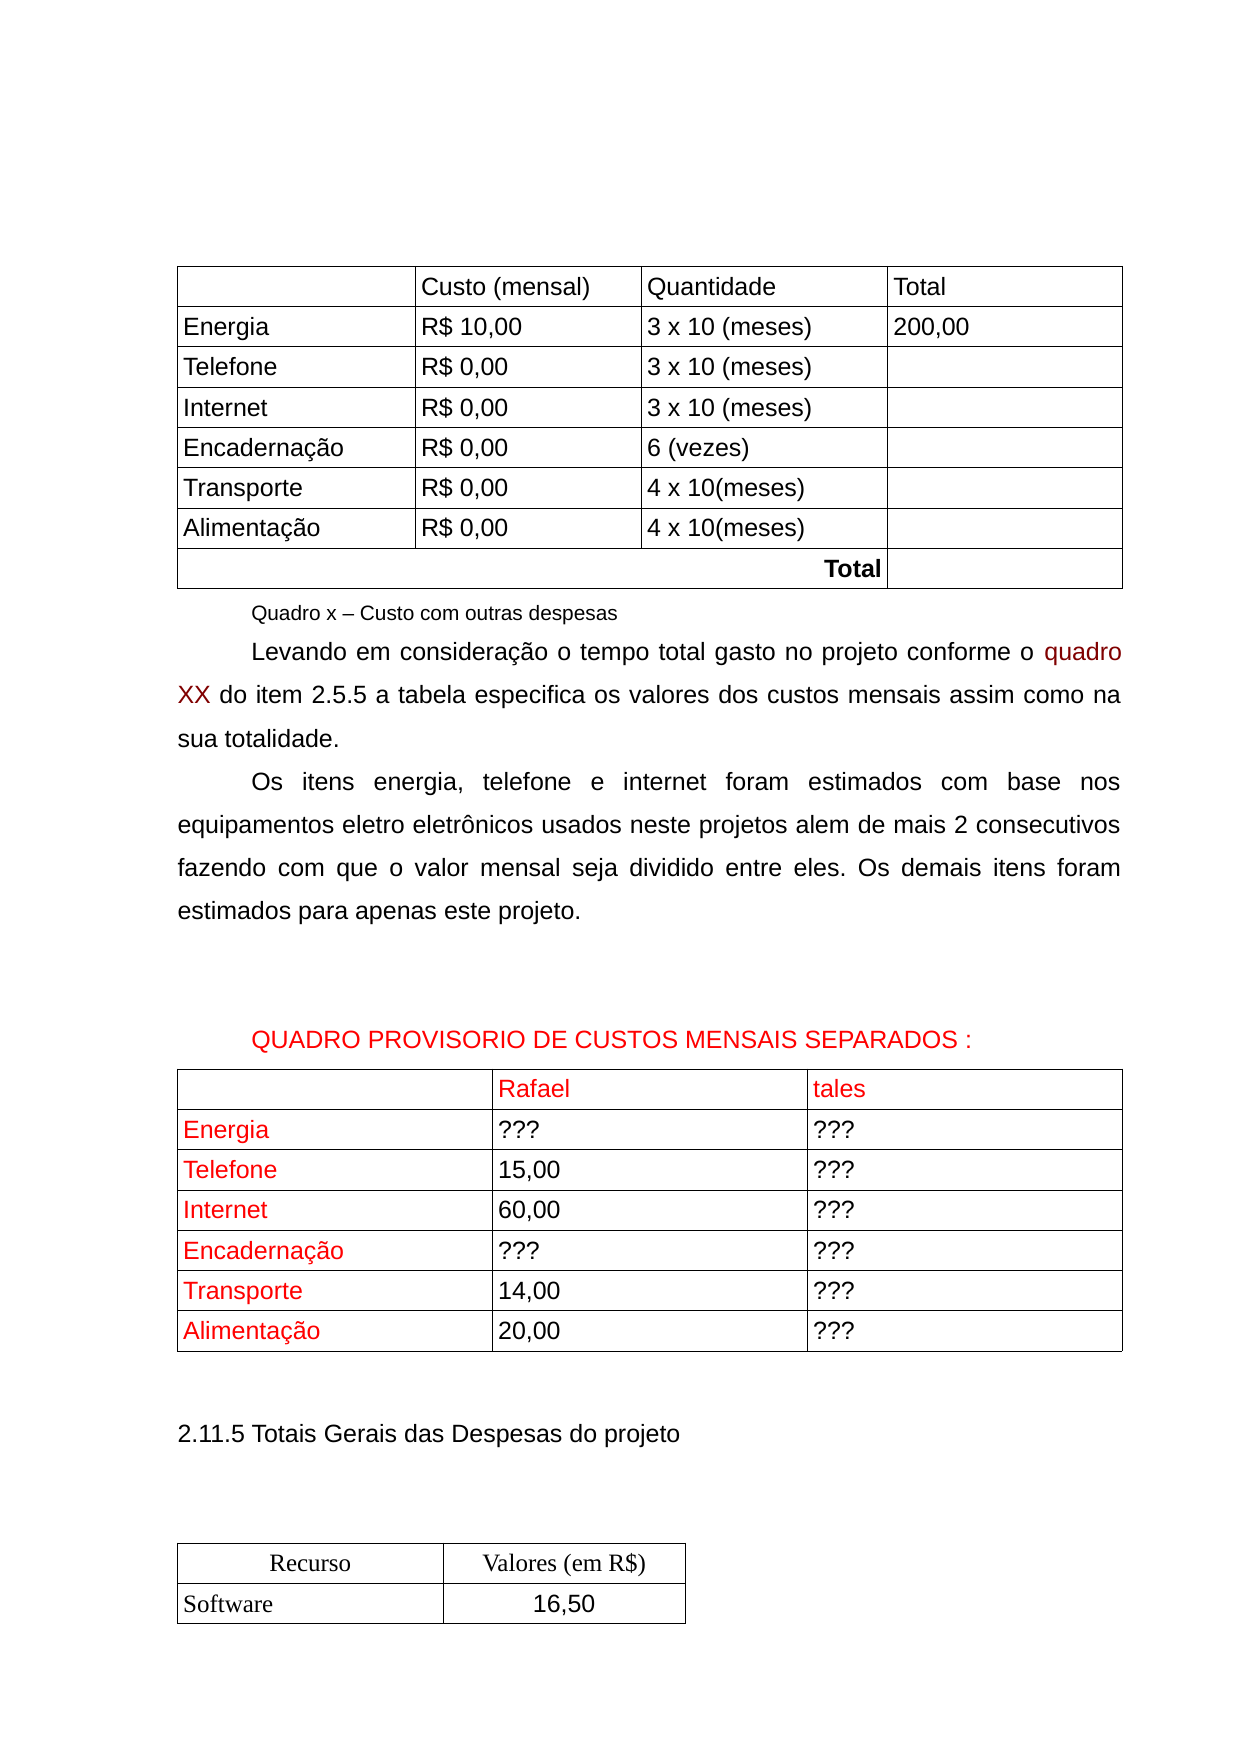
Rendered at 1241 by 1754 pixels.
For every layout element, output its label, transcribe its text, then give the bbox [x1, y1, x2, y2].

table_cell Total [888, 267, 1122, 306]
text QUADRO PROVISORIO DE CUSTOS MENSAIS SEPARADOS : [177, 1025, 1122, 1054]
table_cell 3 x 10 (meses) [642, 347, 887, 387]
table_cell Custo (mensal) [416, 267, 641, 306]
table_cell Telefone [178, 347, 415, 387]
table_cell R$ 0,00 [416, 347, 641, 387]
table_cell 3 x 10 (meses) [642, 388, 887, 427]
table_cell ??? [808, 1271, 1122, 1310]
table_cell Alimentação [178, 1311, 492, 1351]
table_cell ??? [808, 1231, 1122, 1270]
table_cell 3 x 10 (meses) [642, 307, 887, 346]
table_cell Quantidade [642, 267, 887, 306]
text Levando em consideração o tempo total gasto no projeto conforme o quadro XX do item 2.5.5 a tabela especifica os valores dos custos mensais assim como na sua totalidade. [177, 637, 1122, 752]
table_cell 14,00 [493, 1271, 807, 1310]
table_cell [888, 549, 1122, 588]
table_header Valores (em R$) [444, 1544, 685, 1583]
table_cell 20,00 [493, 1311, 807, 1351]
table_cell Encadernação [178, 428, 415, 467]
table_header tales [808, 1070, 1122, 1109]
text Os itens energia, telefone e internet foram estimados com base nos equipamentos eletro eletrônicos usados neste projetos alem de mais 2 consecutivos fazendo com que o valor mensal seja dividido entre eles. Os demais itens foram estimados para apenas este projeto. [177, 767, 1122, 925]
table_header Rafael [493, 1070, 807, 1109]
table_cell R$ 0,00 [416, 509, 641, 548]
table_cell [888, 509, 1122, 548]
table_cell 200,00 [888, 307, 1122, 346]
table_cell Alimentação [178, 509, 415, 548]
table_cell 6 (vezes) [642, 428, 887, 467]
table_cell ??? [808, 1311, 1122, 1351]
table_cell R$ 10,00 [416, 307, 641, 346]
table_cell [178, 267, 415, 306]
table_cell ??? [808, 1191, 1122, 1230]
table_cell ??? [493, 1110, 807, 1149]
table_cell Software [178, 1584, 443, 1623]
table_cell Encadernação [178, 1231, 492, 1270]
table_cell 15,00 [493, 1150, 807, 1189]
table_cell [888, 428, 1122, 467]
subtitle 2.11.5 Totais Gerais das Despesas do projeto [177, 1419, 1122, 1448]
table_cell 16,50 [444, 1584, 685, 1623]
table_cell [888, 388, 1122, 427]
table_cell [888, 468, 1122, 508]
table_cell R$ 0,00 [416, 428, 641, 467]
table_cell [888, 347, 1122, 387]
table_cell Telefone [178, 1150, 492, 1189]
table_cell R$ 0,00 [416, 468, 641, 508]
table_header Recurso [178, 1544, 443, 1583]
table_cell Transporte [178, 468, 415, 508]
table_cell 4 x 10(meses) [642, 509, 887, 548]
table_cell ??? [808, 1150, 1122, 1189]
table_cell R$ 0,00 [416, 388, 641, 427]
table_cell Total [178, 549, 887, 588]
table_cell Internet [178, 1191, 492, 1230]
text Quadro x – Custo com outras despesas [177, 601, 1122, 625]
table_cell 60,00 [493, 1191, 807, 1230]
table_cell Transporte [178, 1271, 492, 1310]
table_cell 4 x 10(meses) [642, 468, 887, 508]
table_cell Internet [178, 388, 415, 427]
table_header [178, 1070, 492, 1109]
table_cell ??? [808, 1110, 1122, 1149]
table_cell Energia [178, 307, 415, 346]
table_cell ??? [493, 1231, 807, 1270]
table_cell Energia [178, 1110, 492, 1149]
